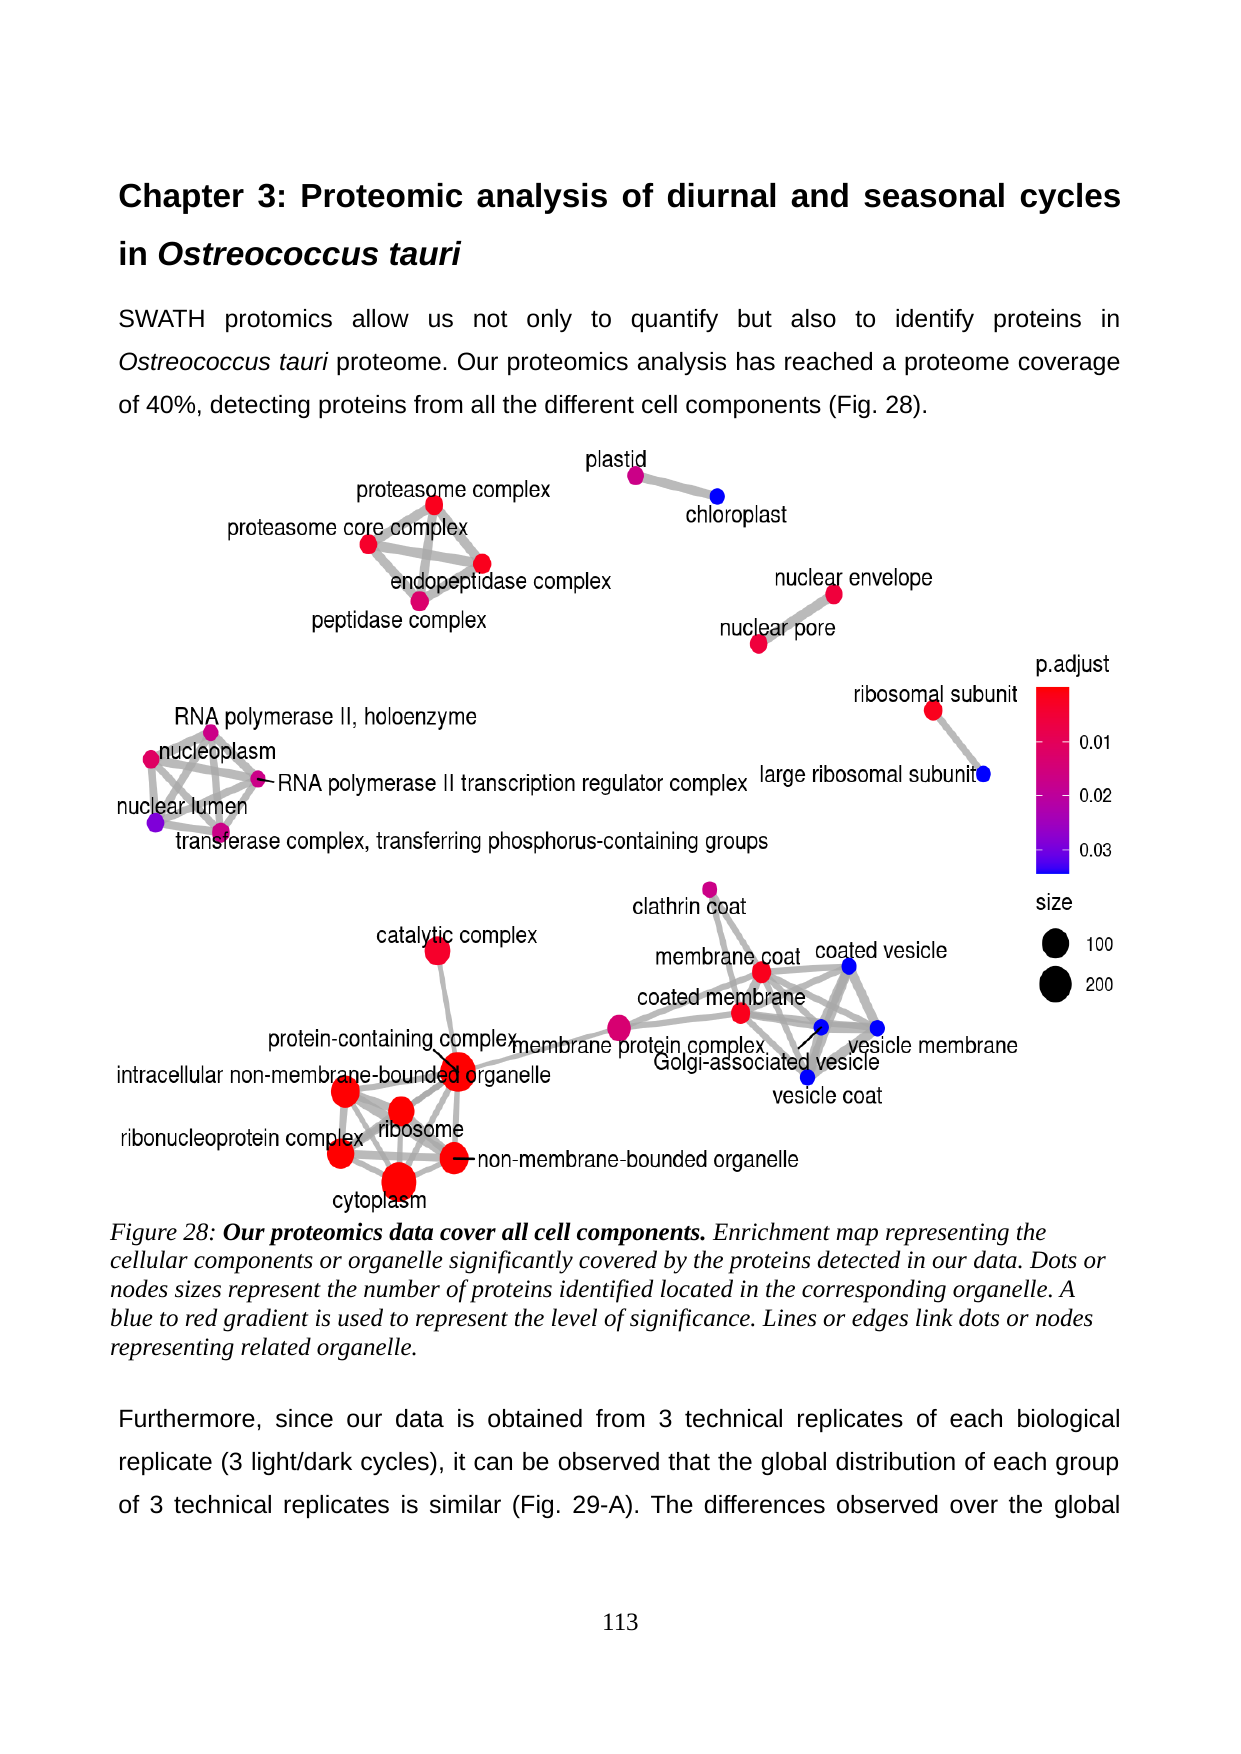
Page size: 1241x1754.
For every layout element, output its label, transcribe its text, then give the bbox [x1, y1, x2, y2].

text Furthermore, since our data is obtained from 3 technical replicates of each biological replicate (3 light/dark cycles), it can be observed that the global distribution of each group of 3 technical replicates is similar (Fig. 29-A). The differences observed over the global [118, 1404, 1122, 1519]
text SWATH protomics allow us not only to quantify but also to identify proteins in Ostreococcus tauri proteome. Our proteomics analysis has reached a proteome coverage of 40%, detecting proteins from all the different cell components (Fig. 28). [118, 304, 1122, 419]
subtitle Chapter 3: Proteomic analysis of diurnal and seasonal cycles in Ostreococcus tauri [118, 176, 1122, 272]
picture [109, 440, 1113, 1217]
text Figure 28: Our proteomics data cover all cell components. Enrichment map representing the cellular components or organelle significantly covered by the proteins detected in our data. Dots or nodes sizes represent the number of proteins identified located in the corresponding organelle. A blue to red gradient is used to represent the level of significance. Lines or edges link dots or nodes representing related organelle. [110, 1217, 1119, 1360]
